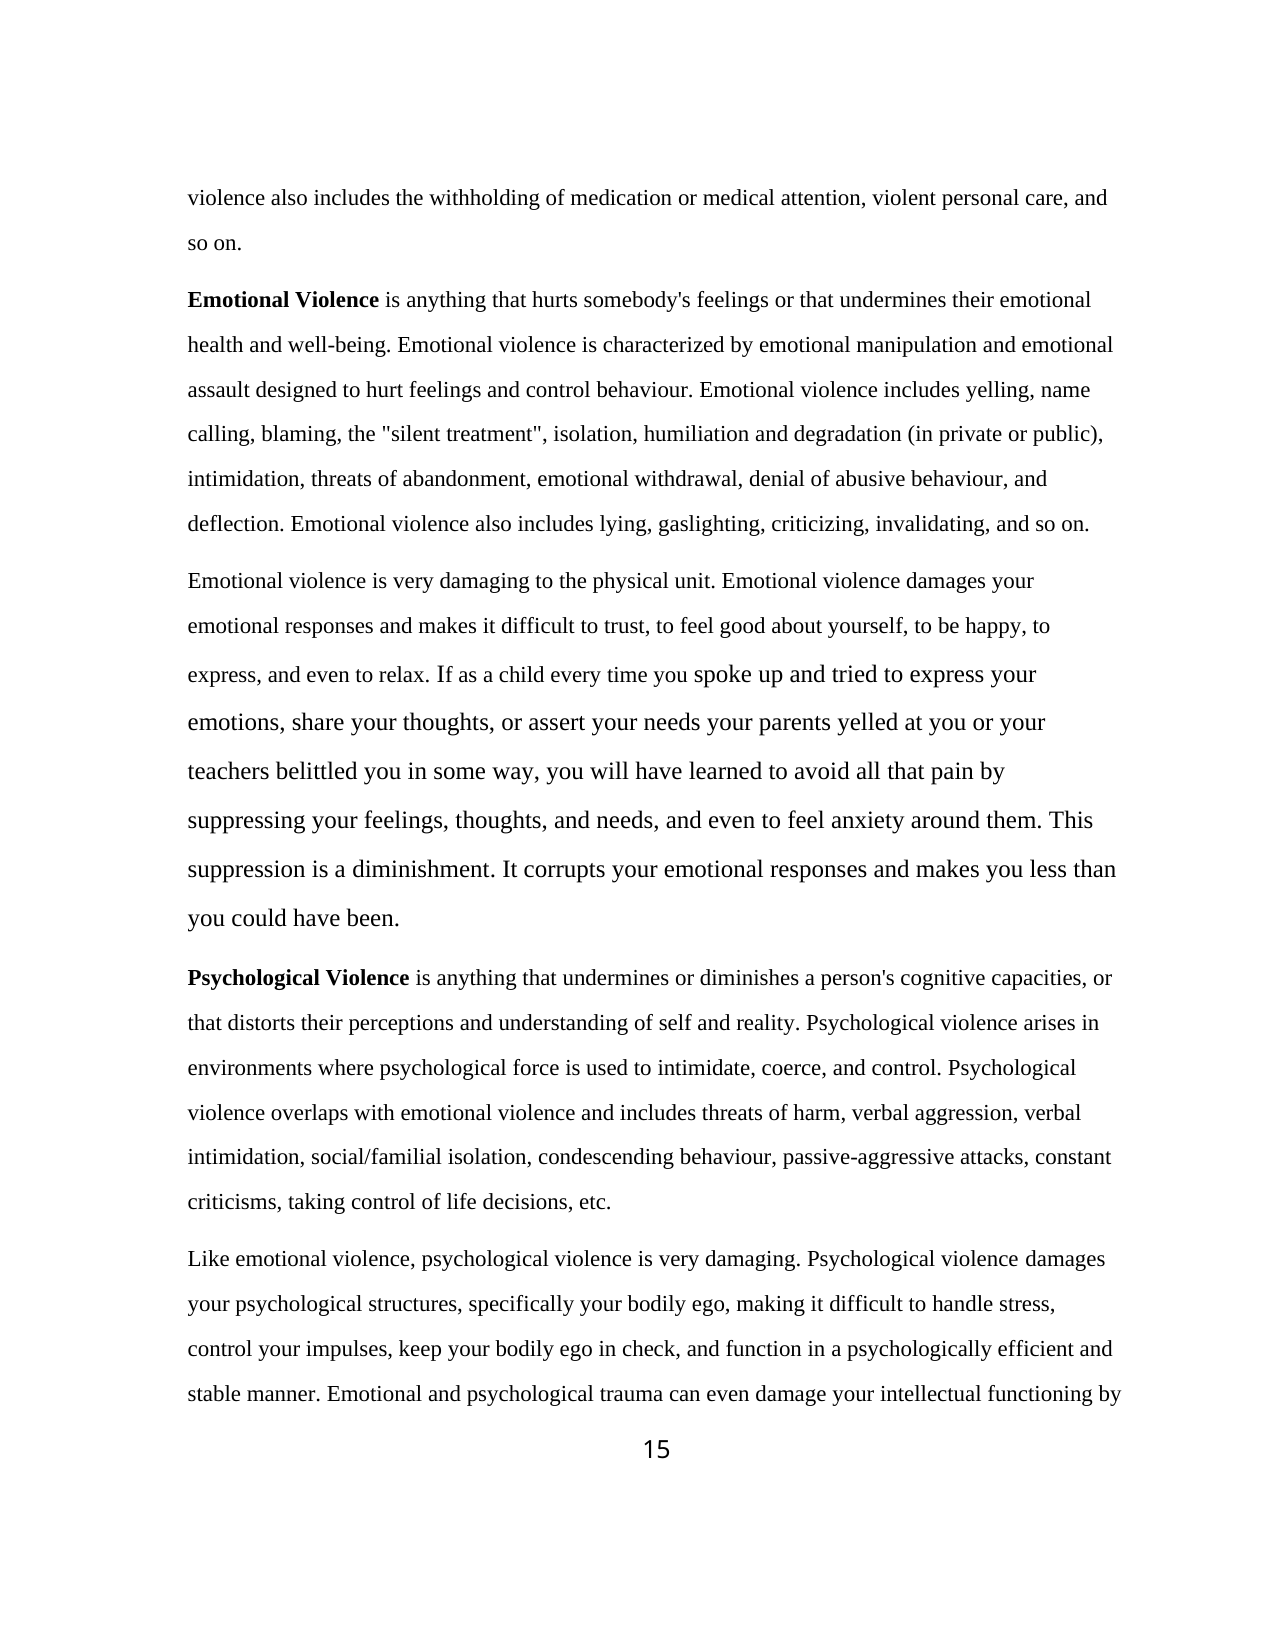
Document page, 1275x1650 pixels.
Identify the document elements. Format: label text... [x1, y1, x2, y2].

text violence also includes the withholding of medication or medical attention, violent personal care, and so on. [187, 184, 1125, 255]
text Emotional violence is very damaging to the physical unit. Emotional violence damages your emotional responses and makes it difficult to trust, to feel good about yourself, to be happy, to express, and even to relax. If as a child every time you spoke up and tried to express your emotions, share your thoughts, or assert your needs your parents yelled at you or your teachers belittled you in some way, you will have learned to avoid all that pain by suppressing your feelings, thoughts, and needs, and even to feel anxiety around them. This suppression is a diminishment. It corrupts your emotional responses and makes you less than you could have been. [187, 567, 1125, 932]
text Like emotional violence, psychological violence is very damaging. Psychological violence damages your psychological structures, specifically your bodily ego, making it difficult to handle stress, control your impulses, keep your bodily ego in check, and function in a psychologically efficient and stable manner. Emotional and psychological trauma can even damage your intellectual functioning by [187, 1246, 1125, 1406]
text Emotional Violence is anything that hurts somebody's feelings or that undermines their emotional health and well-being. Emotional violence is characterized by emotional manipulation and emotional assault designed to hurt feelings and control behaviour. Emotional violence includes yelling, name calling, blaming, the "silent treatment", isolation, humiliation and degradation (in private or public), intimidation, threats of abandonment, emotional withdrawal, denial of abusive behaviour, and deflection. Emotional violence also includes lying, gaslighting, criticizing, invalidating, and so on. [187, 286, 1125, 536]
text Psychological Violence is anything that undermines or diminishes a person's cognitive capacities, or that distorts their perceptions and understanding of self and reality. Psychological violence arises in environments where psychological force is used to intimidate, coerce, and control. Psychological violence overlaps with emotional violence and includes threats of harm, verbal aggression, verbal intimidation, social/familial isolation, condescending behaviour, passive-aggressive attacks, constant criticisms, taking control of life decisions, etc. [187, 964, 1125, 1214]
